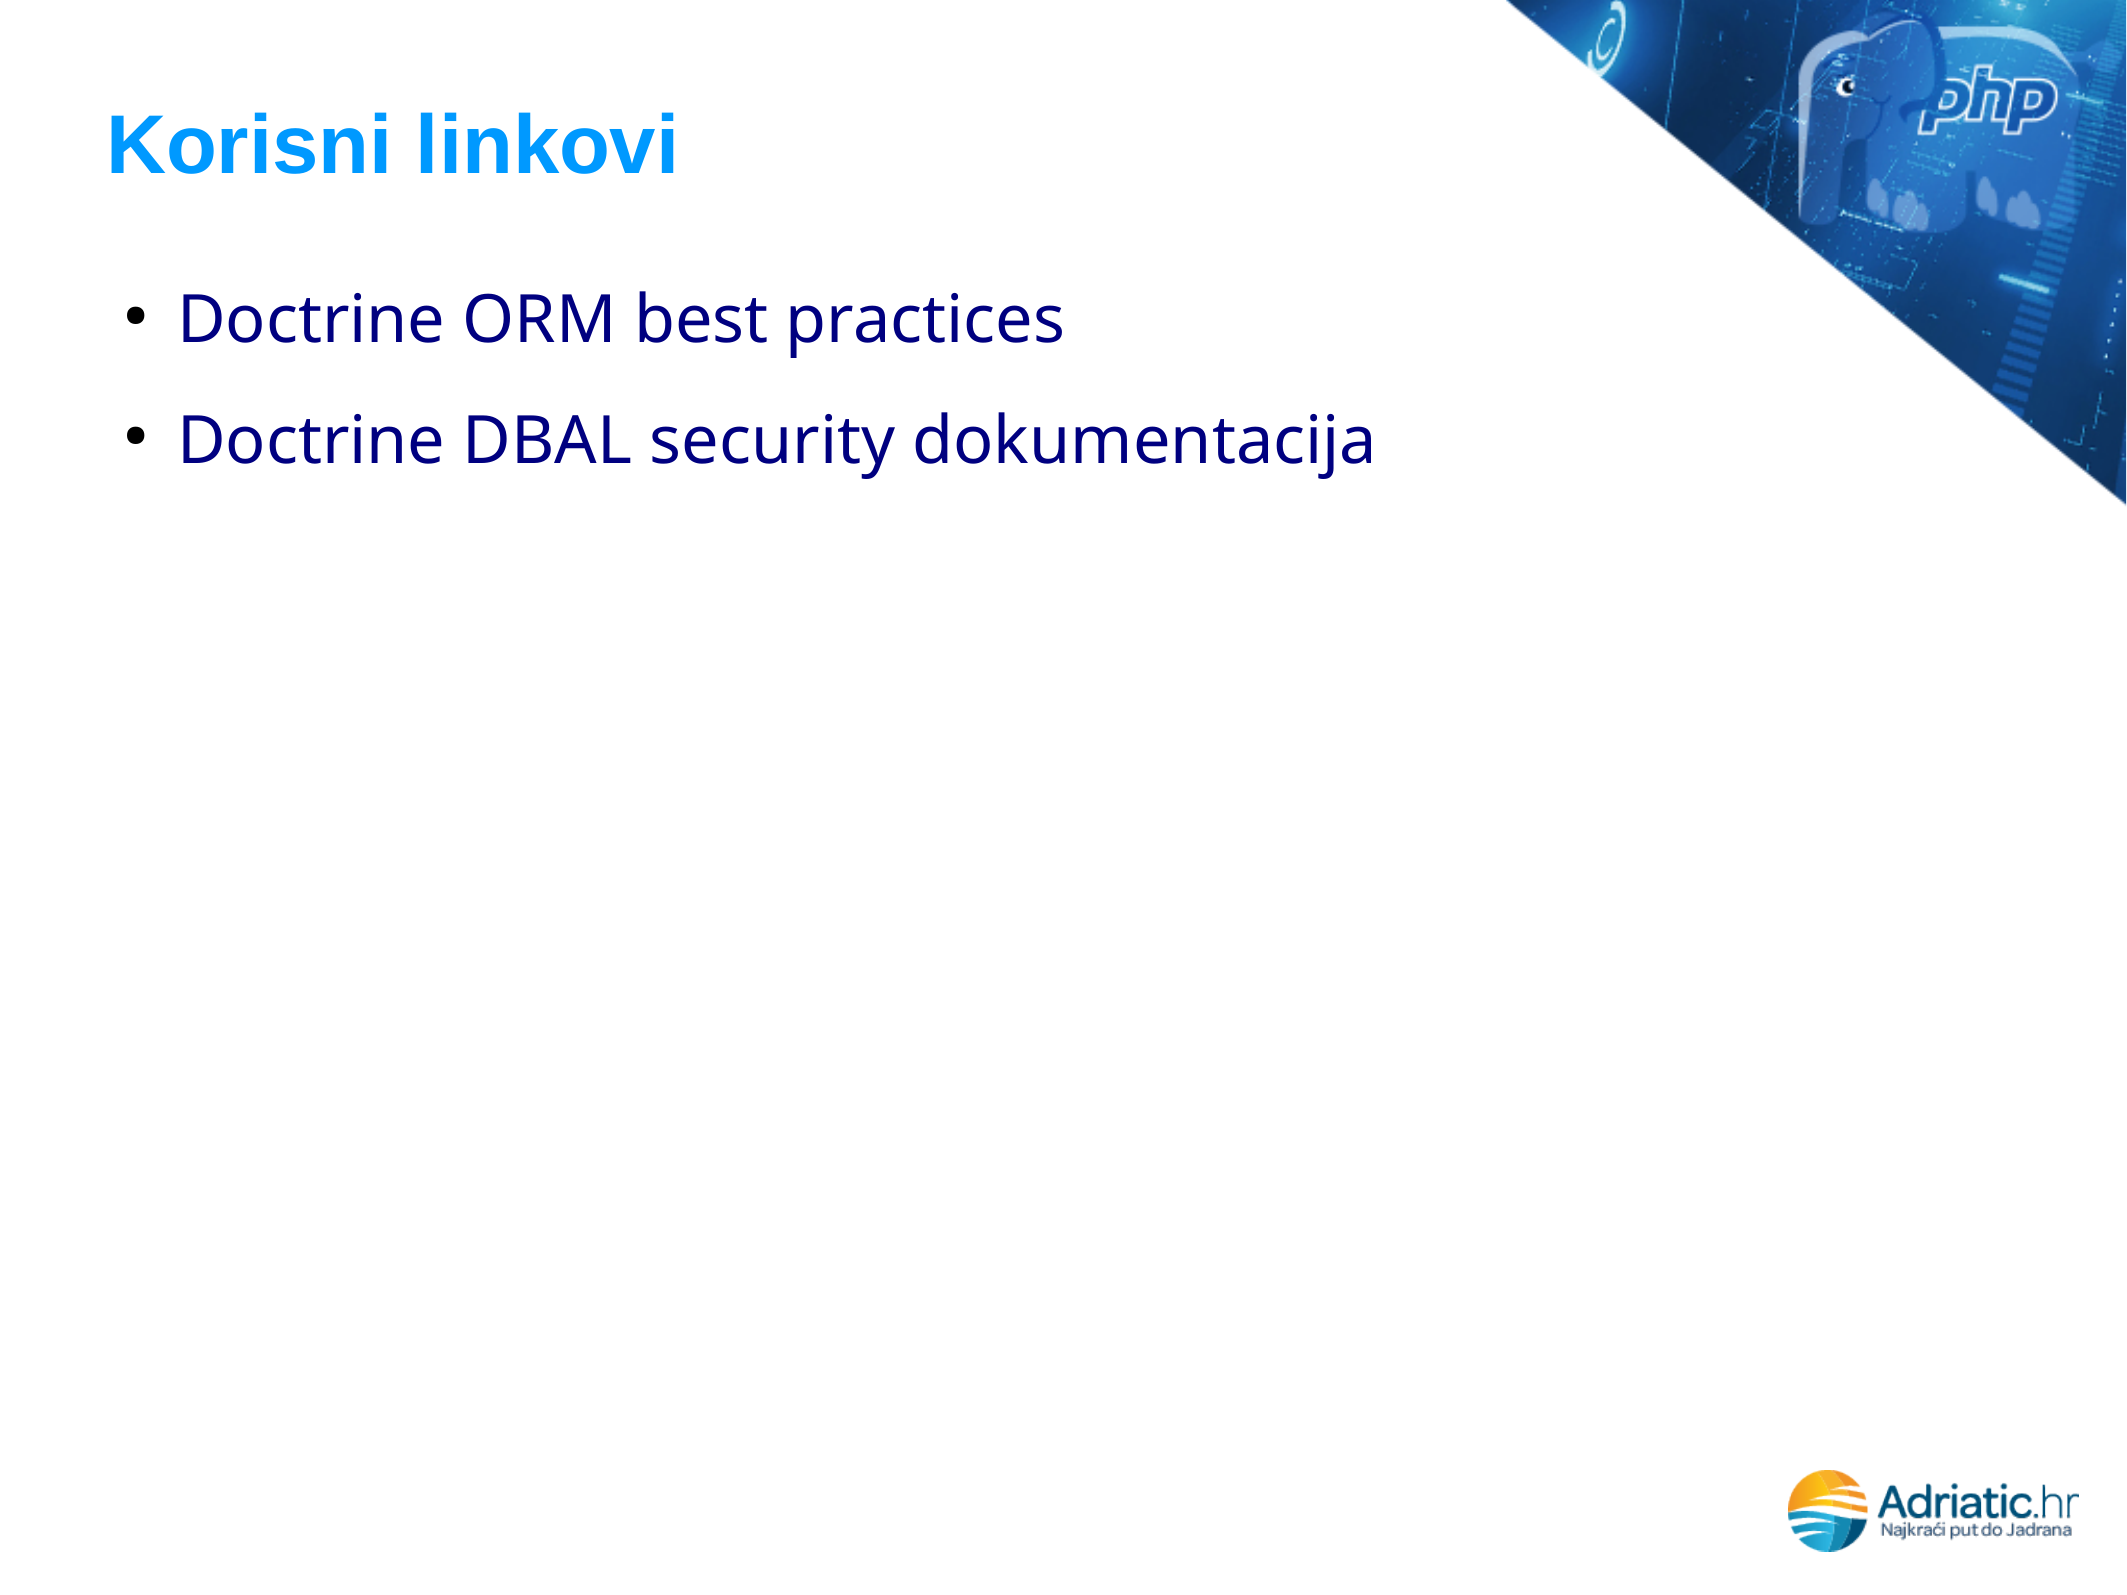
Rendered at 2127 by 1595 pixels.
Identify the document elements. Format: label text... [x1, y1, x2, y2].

picture [1505, 0, 2127, 625]
picture [1788, 1470, 2079, 1552]
list Doctrine ORM best practices Doctrine DBAL security dokumentacija [106, 271, 2020, 1453]
title Korisni linkovi [106, 70, 1630, 219]
